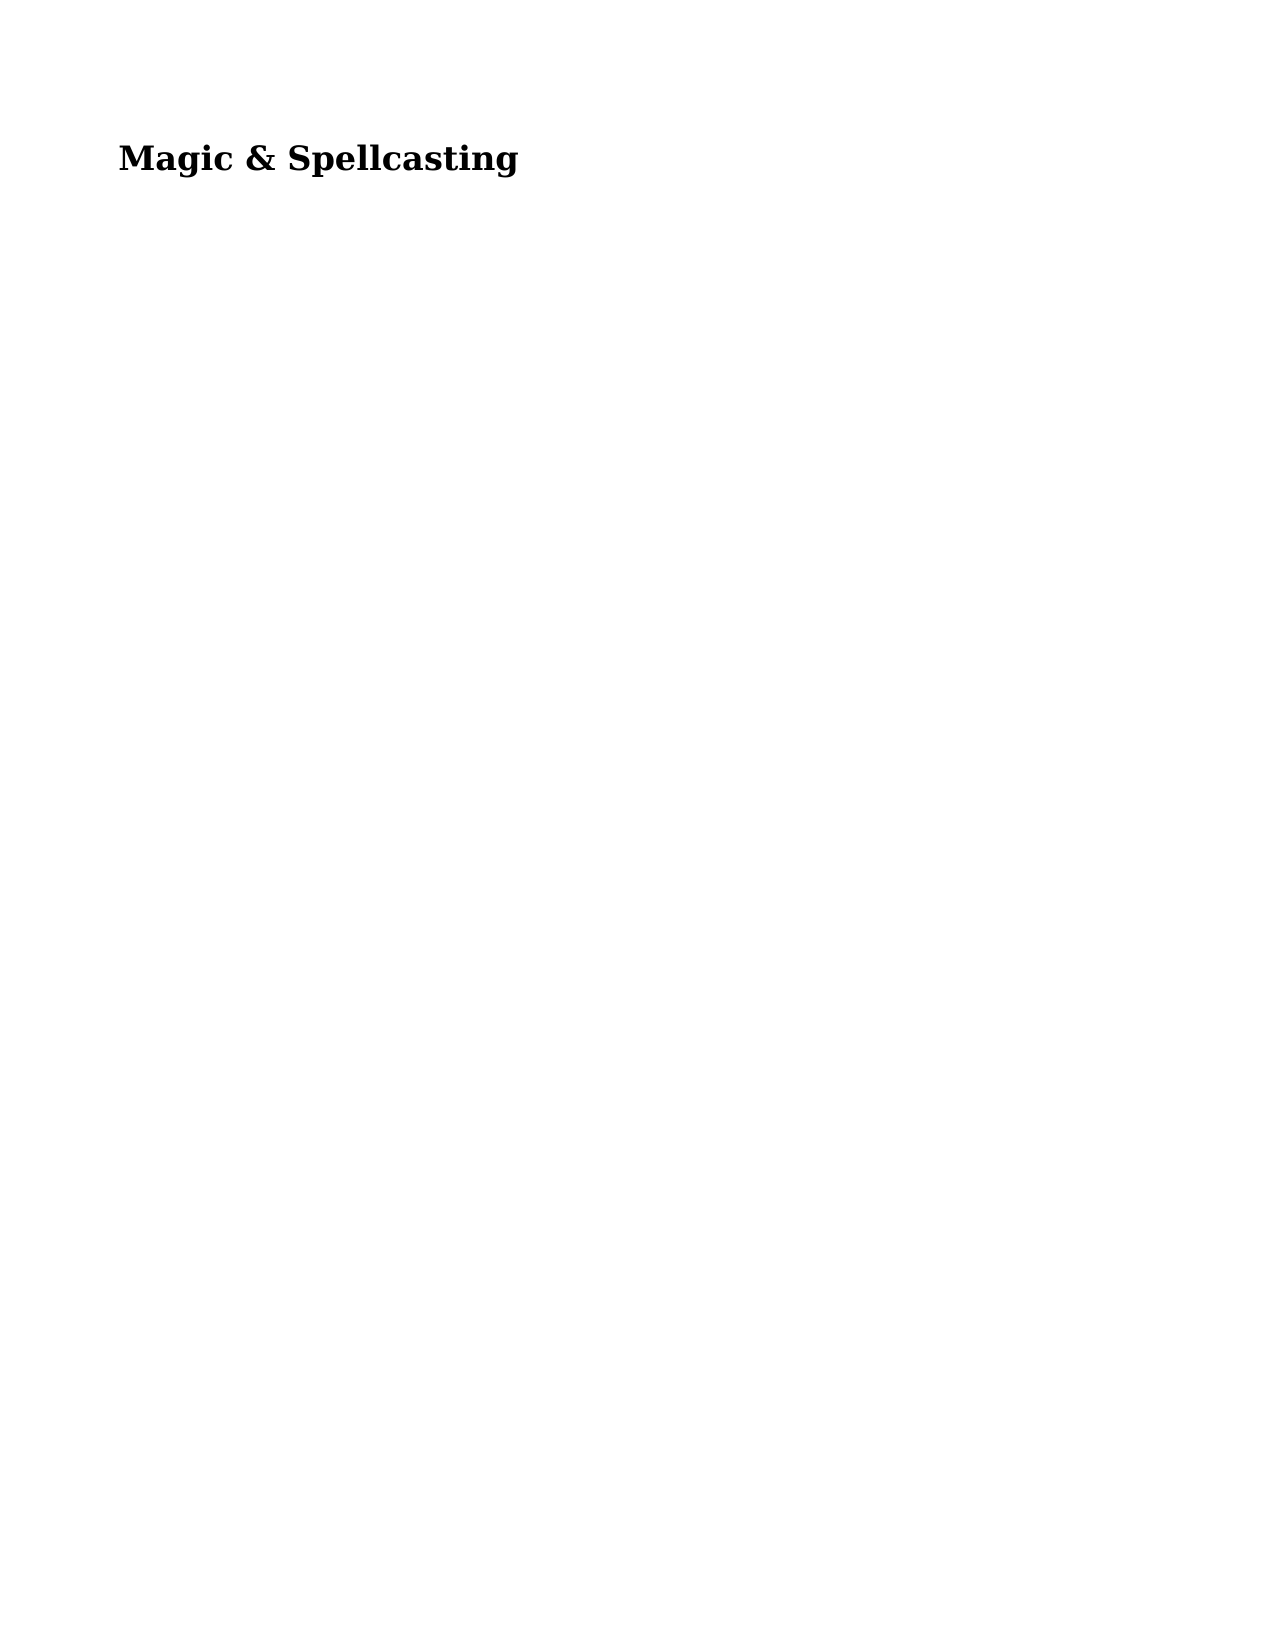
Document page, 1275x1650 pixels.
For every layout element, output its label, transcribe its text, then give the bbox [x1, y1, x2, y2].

subtitle Magic & Spellcasting [118, 139, 1157, 178]
